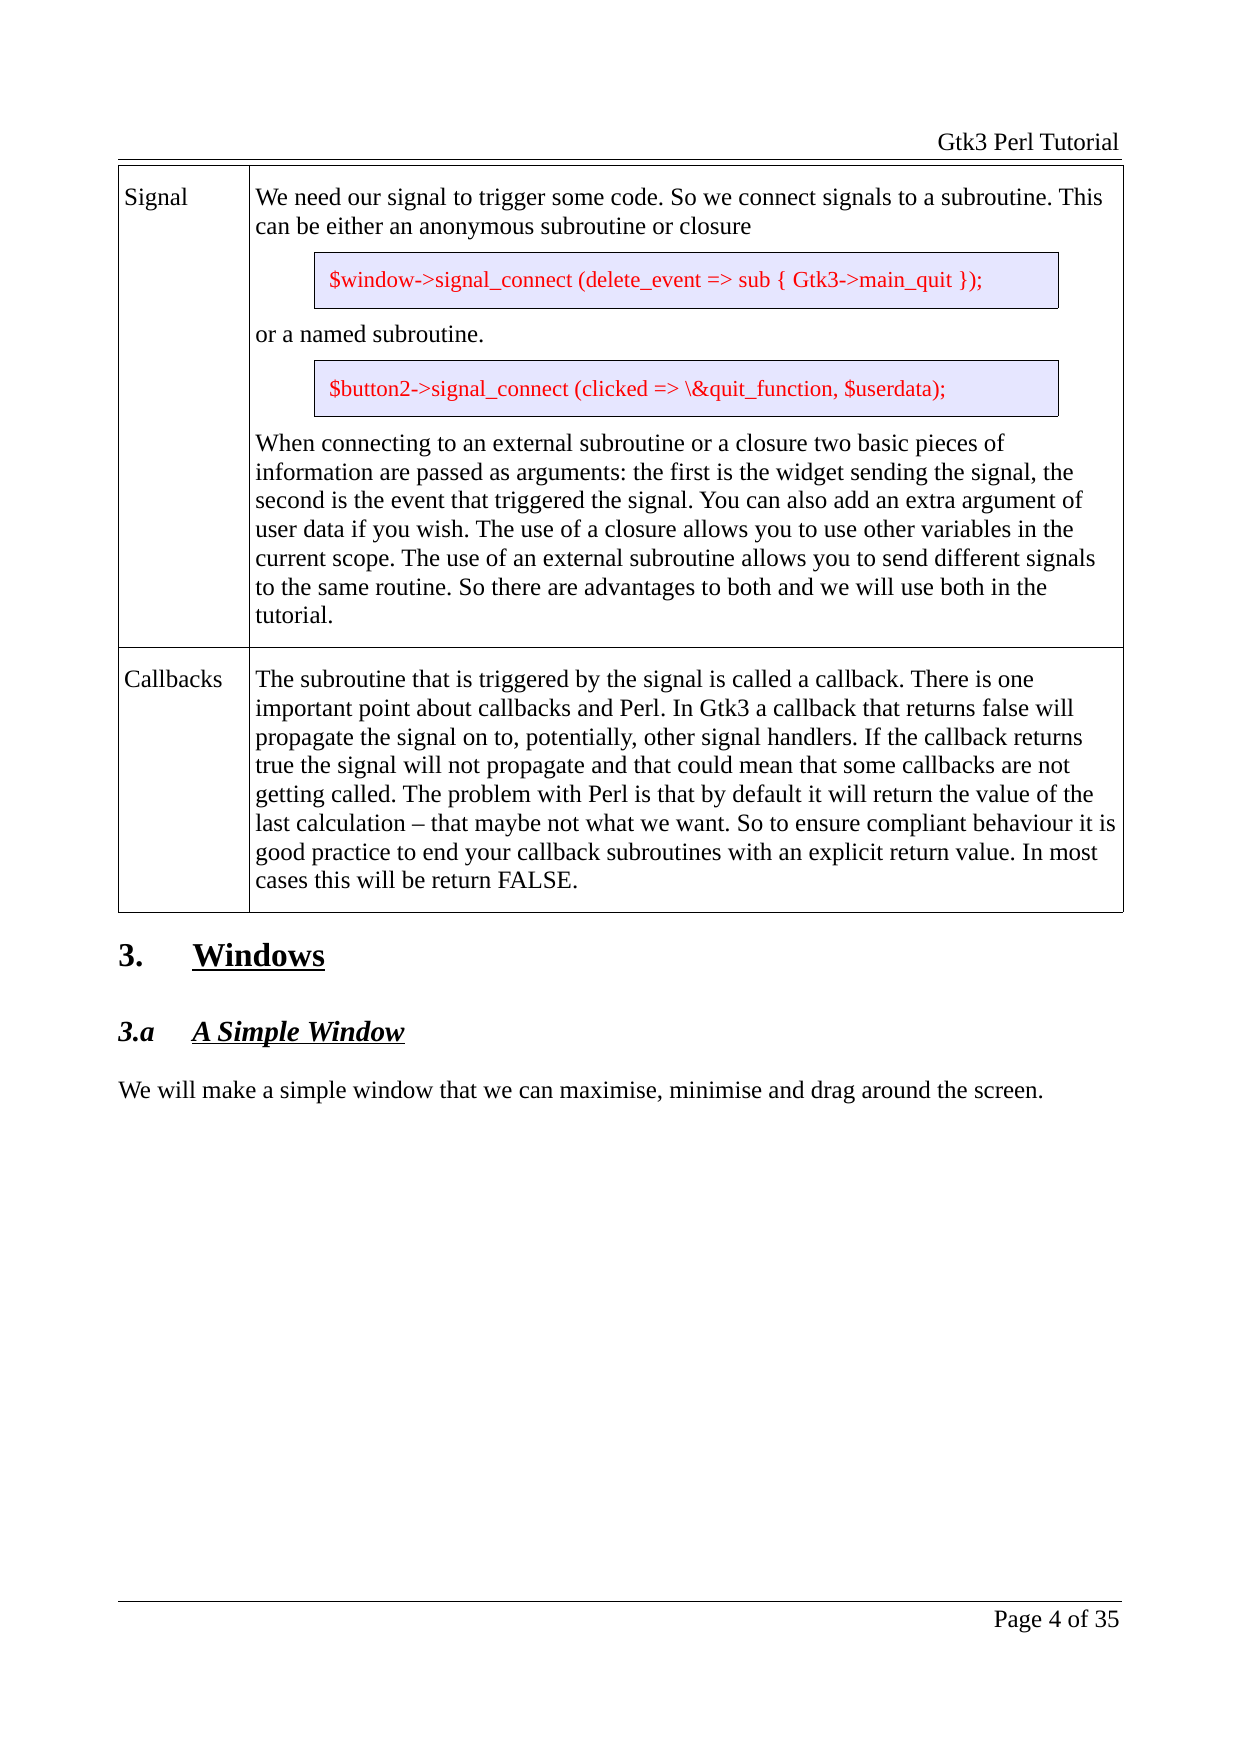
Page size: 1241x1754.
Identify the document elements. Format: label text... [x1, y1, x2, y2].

table_cell Callbacks [119, 648, 249, 912]
table_cell The subroutine that is triggered by the signal is called a callback. There is one important point about callbacks and Perl. In Gtk3 a callback that returns false will propagate the signal on to, potentially, other signal handlers. If the callback returns true the signal will not propagate and that could mean that some callbacks are not getting called. The problem with Perl is that by default it will return the value of the last calculation – that maybe not what we want. So to ensure compliant behaviour it is good practice to end your callback subroutines with an explicit return value. In most cases this will be return FALSE. [250, 648, 1123, 912]
table_cell Signal [119, 166, 249, 647]
table_cell We need our signal to trigger some code. So we connect signals to a subroutine. This can be either an anonymous subroutine or closure $window->signal_connect (delete_event => sub { Gtk3->main_quit }); or a named subroutine. $button2->signal_connect (clicked => \&quit_function, $userdata); When connecting to an external subroutine or a closure two basic pieces of information are passed as arguments: the first is the widget sending the signal, the second is the event that triggered the signal. You can also add an extra argument of user data if you wish. The use of a closure allows you to use other variables in the current scope. The use of an external subroutine allows you to send different signals to the same routine. So there are advantages to both and we will use both in the tutorial. [250, 166, 1123, 647]
subtitle A simple window [118, 1014, 1122, 1047]
text We will make a simple window that we can maximise, minimise and drag around the screen. [118, 1075, 1122, 1104]
subtitle Windows [118, 936, 1122, 974]
